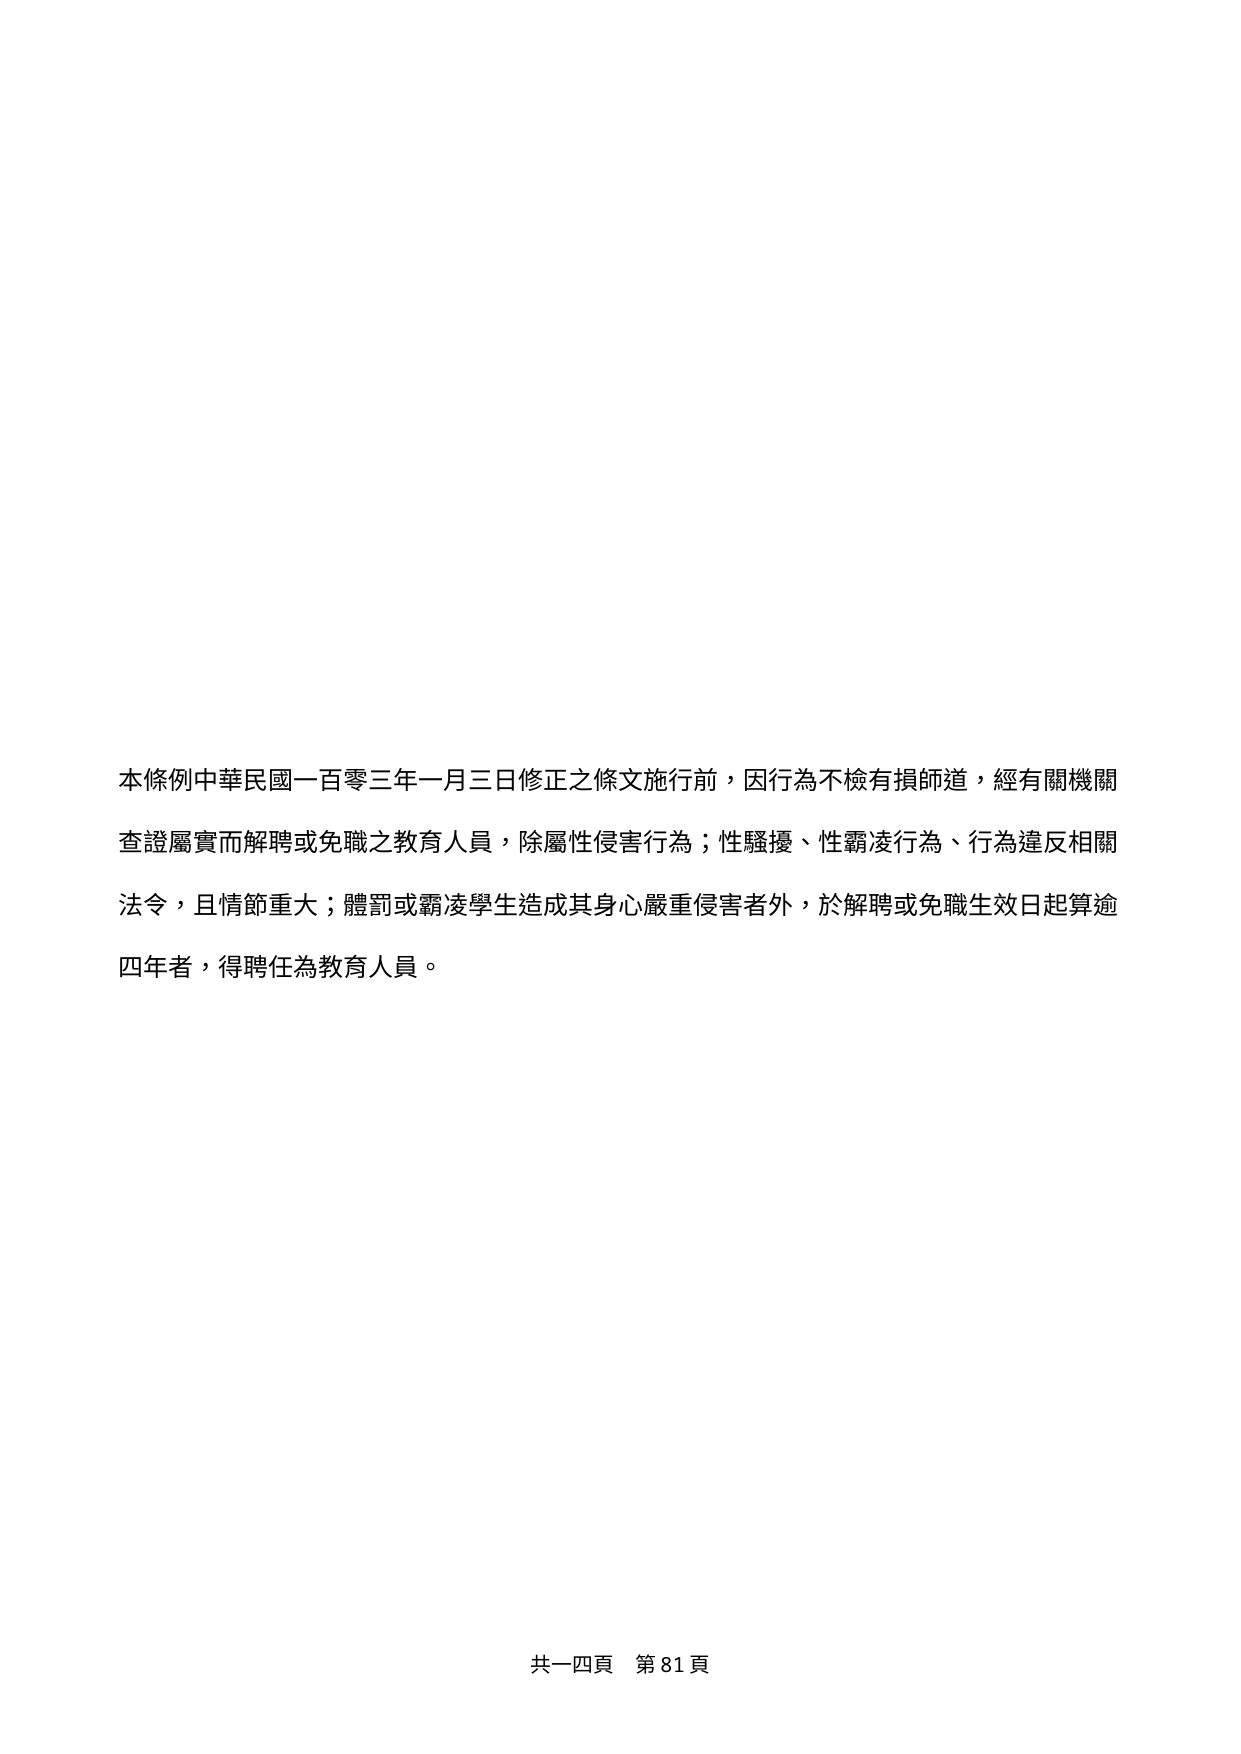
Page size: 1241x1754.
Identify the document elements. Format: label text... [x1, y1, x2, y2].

text 本條例中華民國一百零三年一月三日修正之條文施行前，因行為不檢有損師道，經有關機關查證屬實而解聘或免職之教育人員，除屬性侵害行為；性騷擾、性霸凌行為、行為違反相關法令，且情節重大；體罰或霸凌學生造成其身心嚴重侵害者外，於解聘或免職生效日起算逾四年者，得聘任為教育人員。 [118, 737, 1122, 987]
